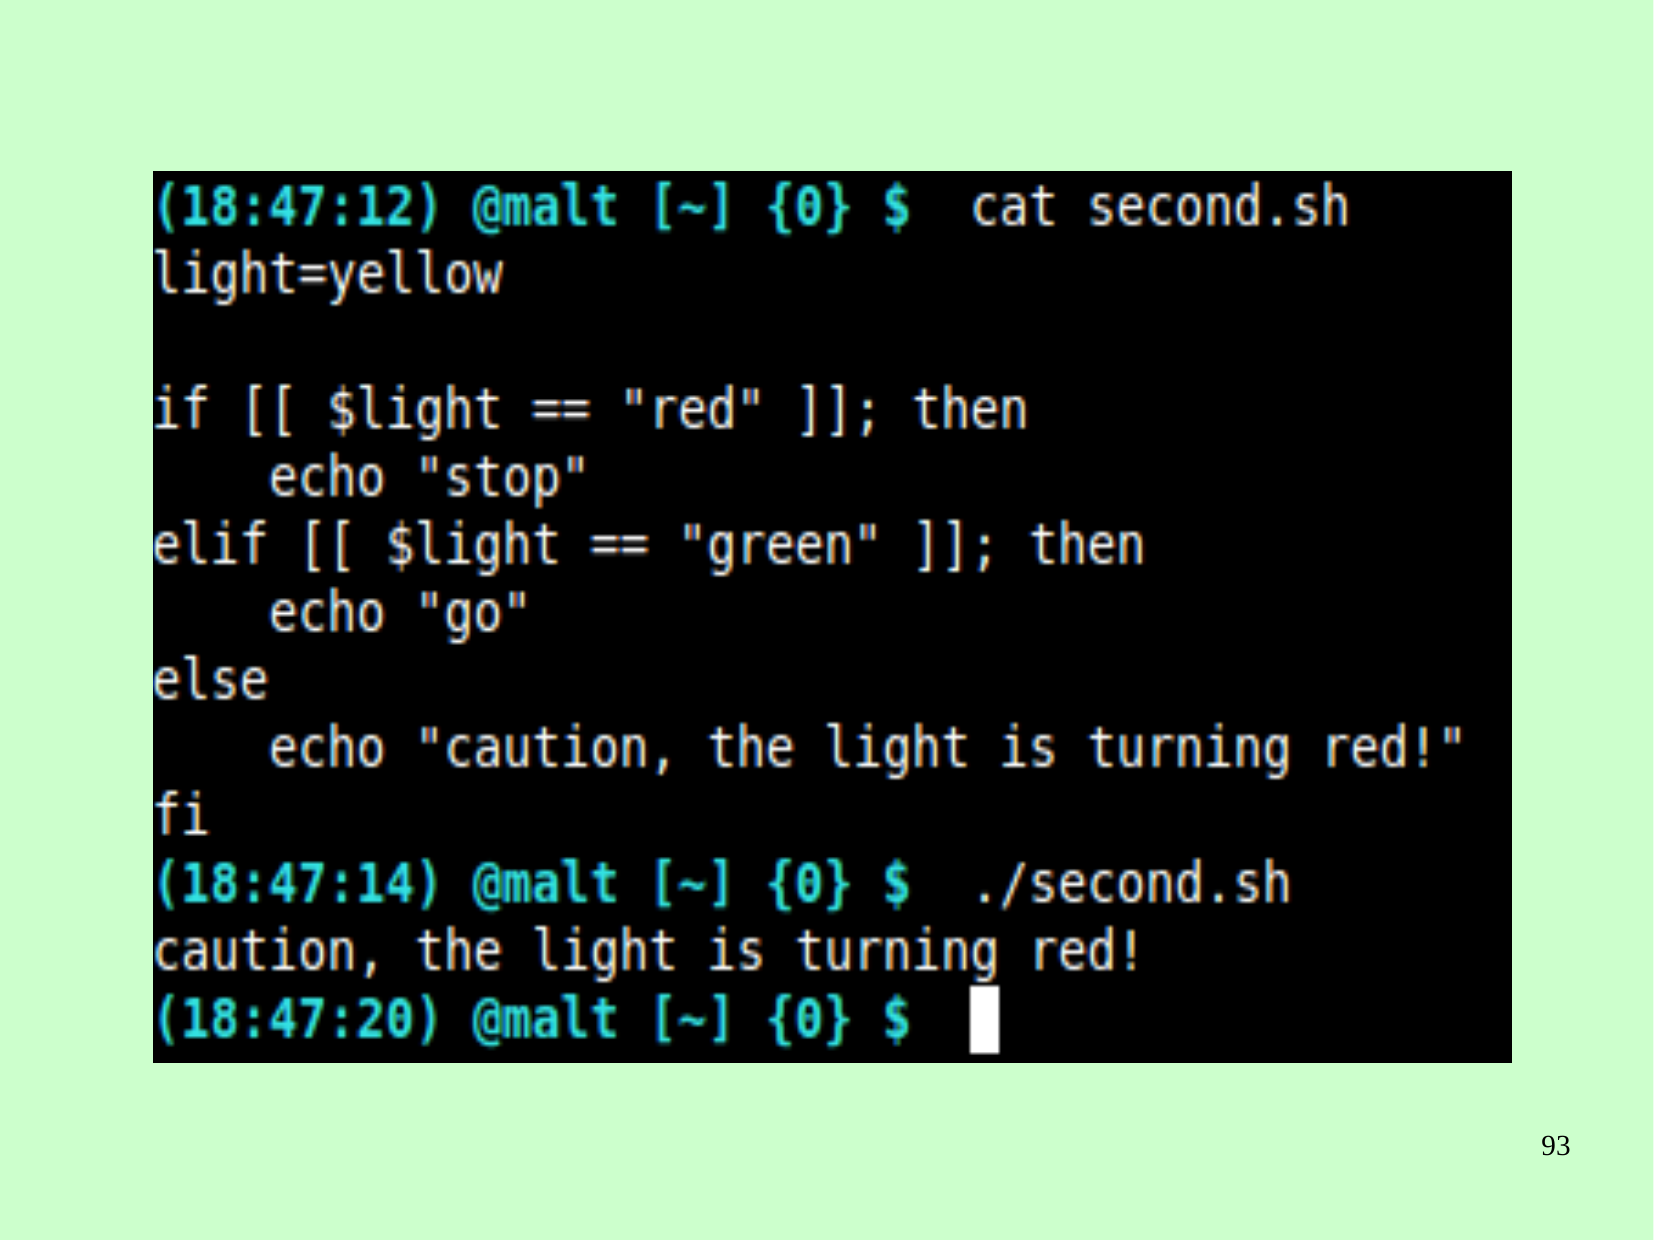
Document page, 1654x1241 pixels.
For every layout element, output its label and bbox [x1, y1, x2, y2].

picture [153, 171, 1512, 1063]
